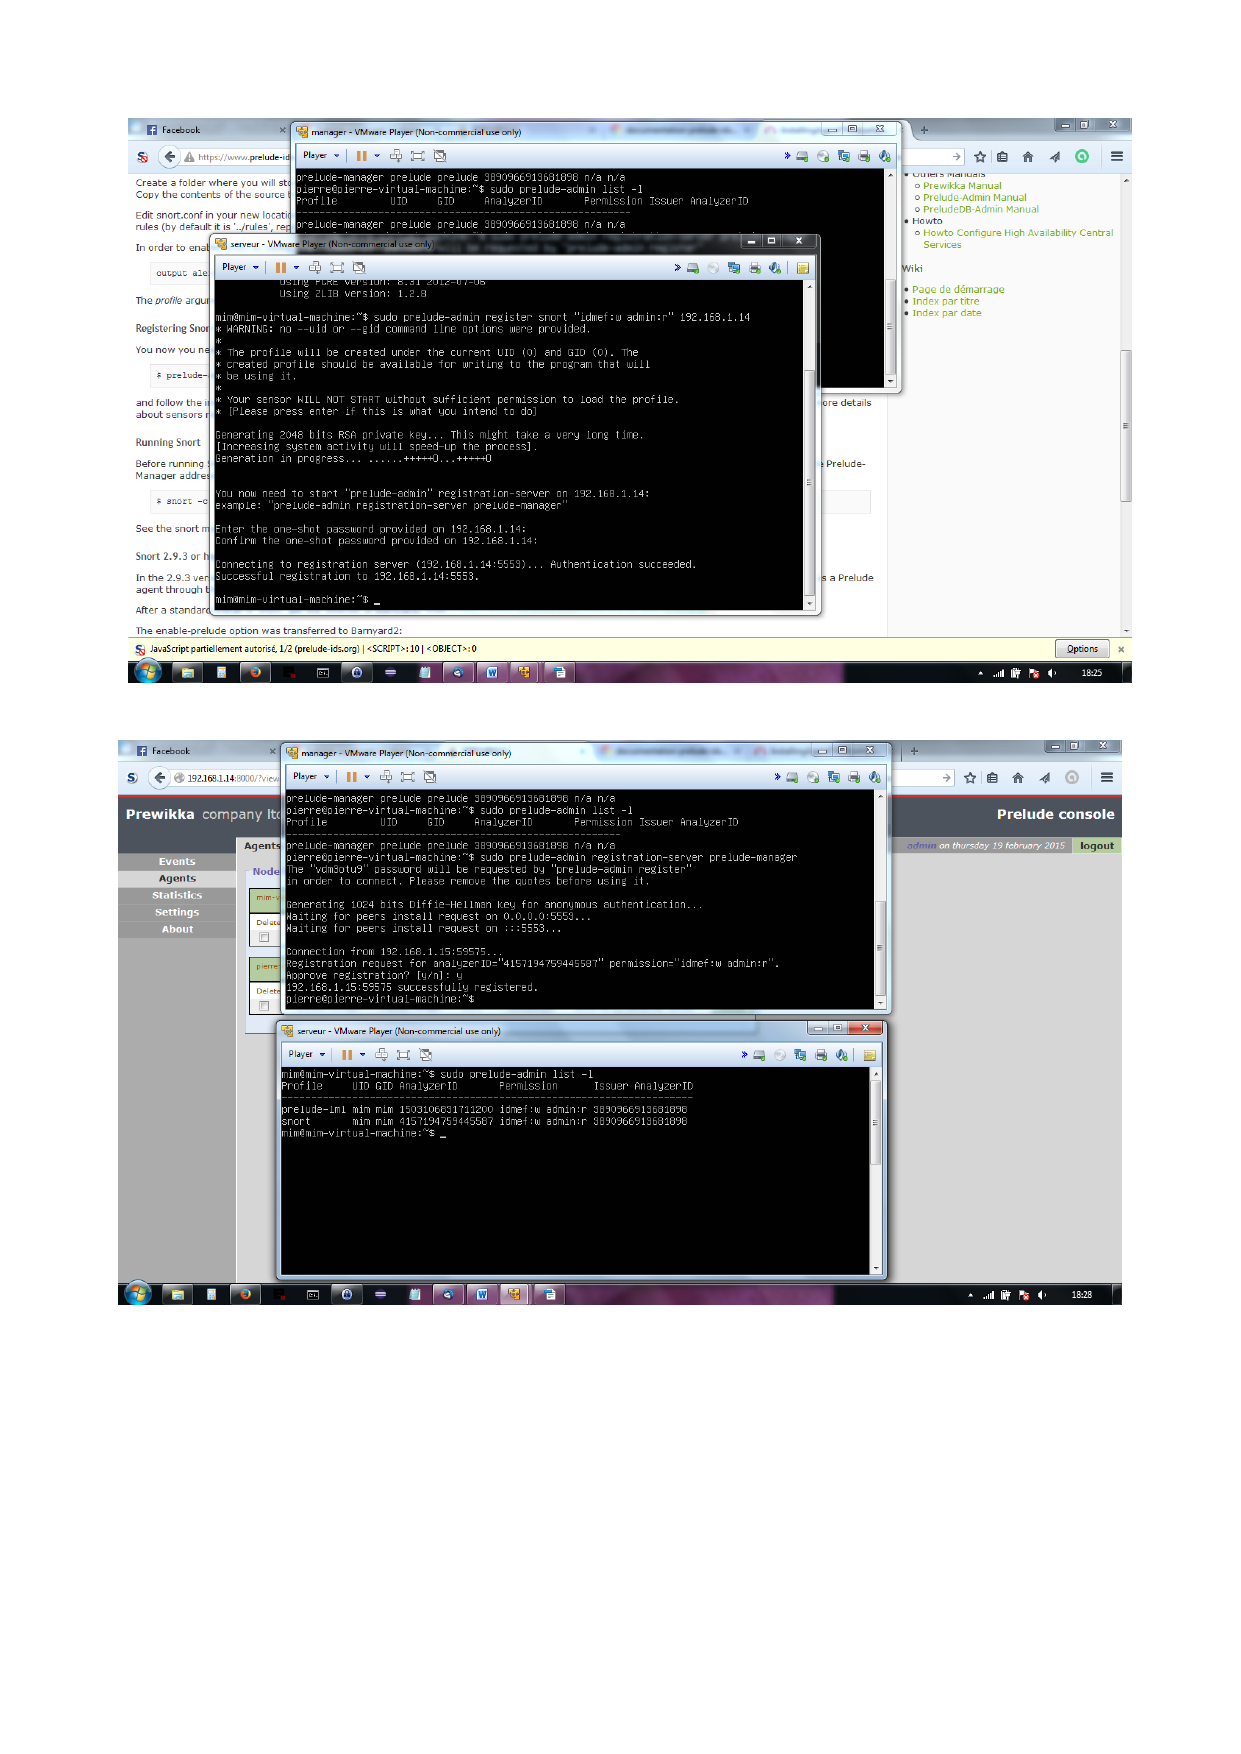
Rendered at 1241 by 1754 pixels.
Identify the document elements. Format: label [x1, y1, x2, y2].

picture [128, 118, 1132, 683]
picture [118, 740, 1122, 1305]
